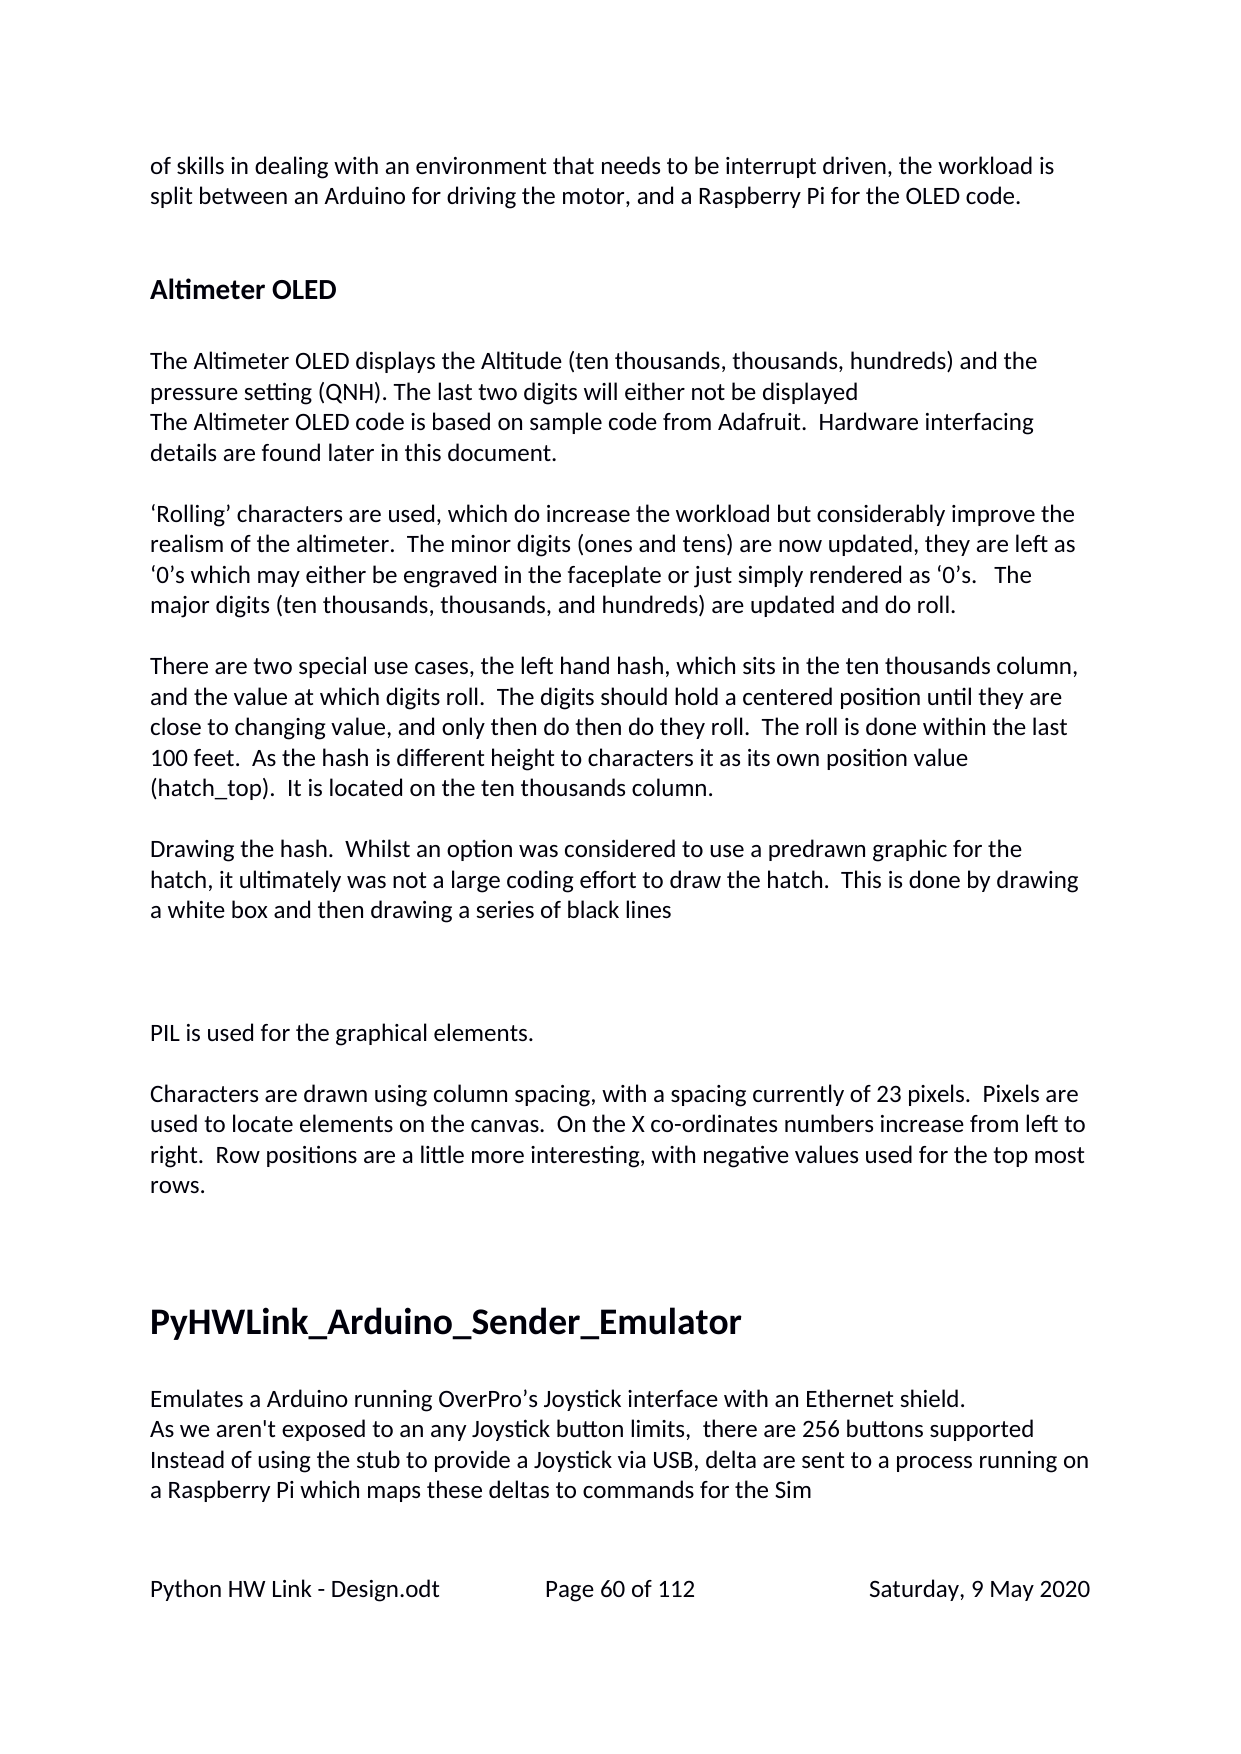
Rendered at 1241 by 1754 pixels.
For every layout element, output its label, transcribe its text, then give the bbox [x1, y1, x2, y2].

text ‘Rolling’ characters are used, which do increase the workload but considerably improve the realism of the altimeter. The minor digits (ones and tens) are now updated, they are left as ‘0’s which may either be engraved in the faceplate or just simply rendered as ‘0’s. The major digits (ten thousands, thousands, and hundreds) are updated and do roll. [150, 498, 1090, 620]
text Characters are drawn using column spacing, with a spacing currently of 23 pixels. Pixels are used to locate elements on the canvas. On the X co-ordinates numbers increase from left to right. Row positions are a little more interesting, with negative values used for the top most rows. [150, 1078, 1090, 1200]
text The Altimeter OLED displays the Altitude (ten thousands, thousands, hundreds) and the pressure setting (QNH). The last two digits will either not be displayed [150, 345, 1090, 406]
text PIL is used for the graphical elements. [150, 1017, 1090, 1047]
text Instead of using the stub to provide a Joystick via USB, delta are sent to a process running on a Raspberry Pi which maps these deltas to commands for the Sim [150, 1444, 1090, 1505]
text Drawing the hash. Whilst an option was considered to use a predrawn graphic for the hatch, it ultimately was not a large coding effort to draw the hatch. This is done by drawing a white box and then drawing a series of black lines [150, 833, 1090, 925]
text of skills in dealing with an environment that needs to be interrupt driven, the workload is split between an Arduino for driving the motor, and a Raspberry Pi for the OLED code. [150, 150, 1090, 211]
text As we aren't exposed to an any Joystick button limits, there are 256 buttons supported [150, 1413, 1090, 1444]
text The Altimeter OLED code is based on sample code from Adafruit. Hardware interfacing details are found later in this document. [150, 406, 1090, 467]
text There are two special use cases, the left hand hash, which sits in the ten thousands column, and the value at which digits roll. The digits should hold a centered position until they are close to changing value, and only then do then do they roll. The roll is done within the last 100 feet. As the hash is different height to characters it as its own position value (hatch_top). It is located on the ten thousands column. [150, 650, 1090, 803]
text Emulates a Arduino running OverPro’s Joystick interface with an Ethernet shield. [150, 1383, 1090, 1413]
subtitle Altimeter OLED [150, 271, 1090, 306]
subtitle PyHWLink_Arduino_Sender_Emulator [150, 1298, 1090, 1344]
